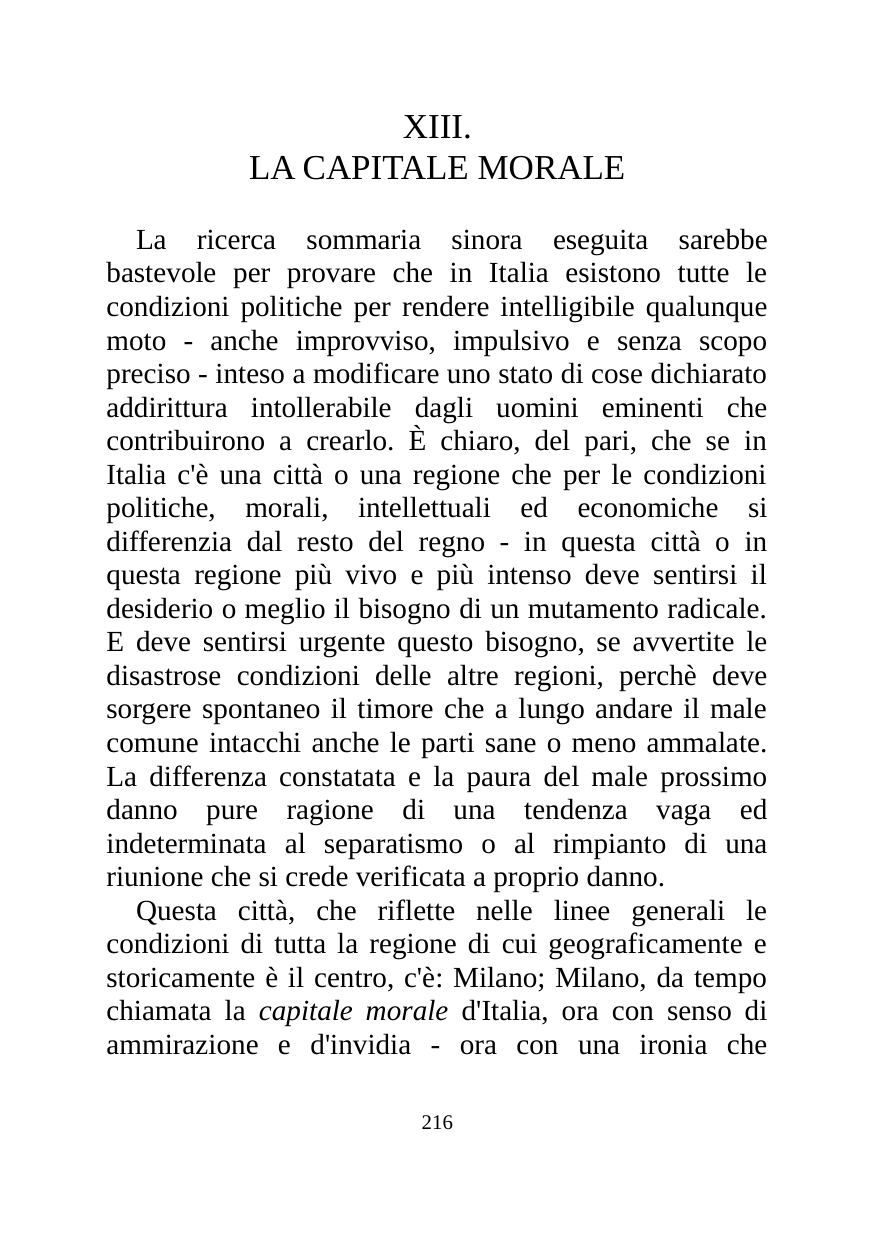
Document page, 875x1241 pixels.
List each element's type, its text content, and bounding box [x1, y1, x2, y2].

text La ricerca sommaria sinora eseguita sarebbe bastevole per provare che in Italia esistono tutte le condizioni politiche per rendere intelligibile qualunque moto - anche improvviso, impulsivo e senza scopo preciso - inteso a modificare uno stato di cose dichiarato addirittura intollerabile dagli uomini eminenti che contribuirono a crearlo. È chiaro, del pari, che se in Italia c'è una città o una regione che per le condizioni politiche, morali, intellettuali ed economiche si differenzia dal resto del regno - in questa città o in questa regione più vivo e più intenso deve sentirsi il desiderio o meglio il bisogno di un mutamento radicale. E deve sentirsi urgente questo bisogno, se avvertite le disastrose condizioni delle altre regioni, perchè deve sorgere spontaneo il timore che a lungo andare il male comune intacchi anche le parti sane o meno ammalate. La differenza constatata e la paura del male prossimo danno pure ragione di una tendenza vaga ed indeterminata al separatismo o al rimpianto di una riunione che si crede verificata a proprio danno. [106, 222, 768, 893]
subtitle XIII. LA CAPITALE MORALE [106, 106, 768, 187]
text Questa città, che riflette nelle linee generali le condizioni di tutta la regione di cui geograficamente e storicamente è il centro, c'è: Milano; Milano, da tempo chiamata la capitale morale d'Italia, ora con senso di ammirazione e d'invidia - ora con una ironia che [106, 893, 768, 1061]
